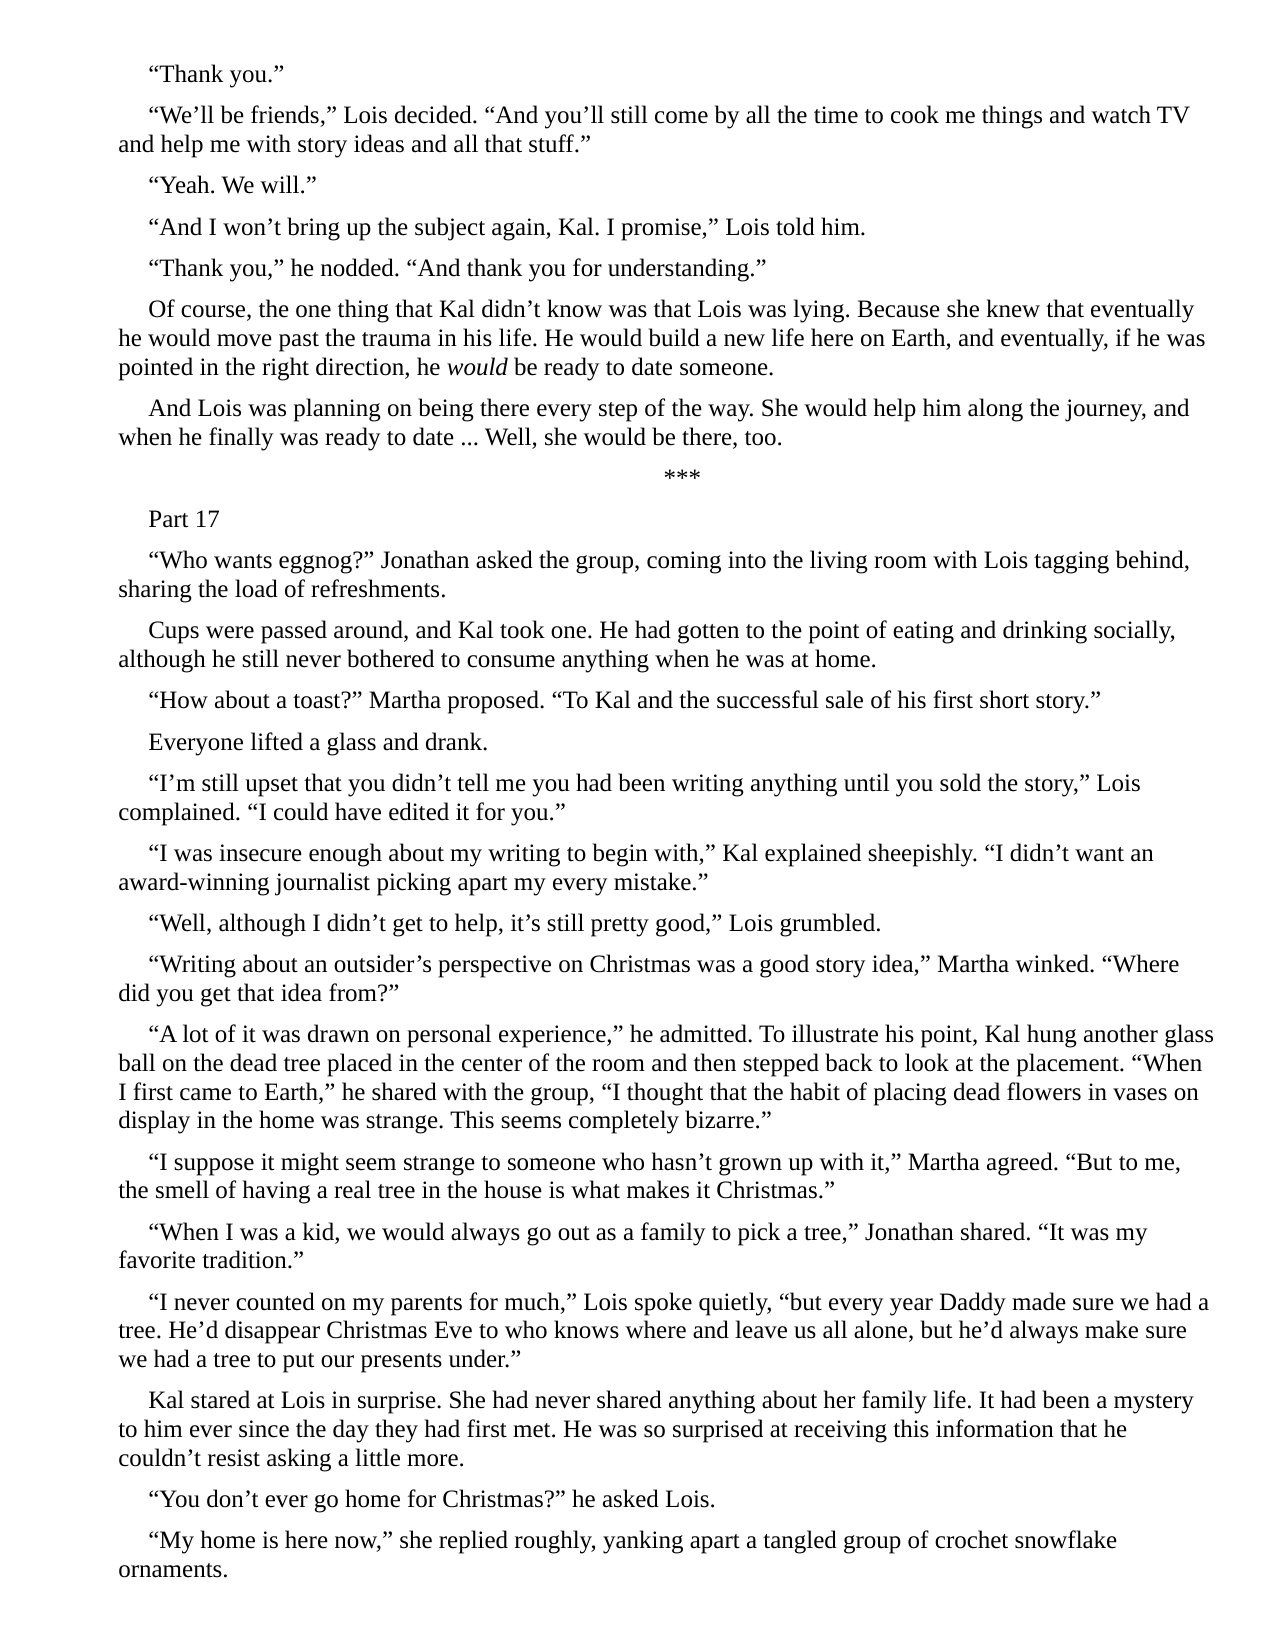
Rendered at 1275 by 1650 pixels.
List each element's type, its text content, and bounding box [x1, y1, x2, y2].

text “Yeah. We will.” [118, 170, 1216, 199]
text “Writing about an outsider’s perspective on Christmas was a good story idea,” Martha winked. “Where did you get that idea from?” [118, 949, 1216, 1007]
text “How about a toast?” Martha proposed. “To Kal and the successful sale of his first short story.” [118, 685, 1216, 714]
text Everyone lifted a glass and drank. [118, 727, 1216, 755]
text “When I was a kid, we would always go out as a family to pick a tree,” Jonathan shared. “It was my favorite tradition.” [118, 1217, 1216, 1274]
text “Who wants eggnog?” Jonathan asked the group, coming into the living room with Lois tagging behind, sharing the load of refreshments. [118, 545, 1216, 603]
text “I was insecure enough about my writing to begin with,” Kal explained sheepishly. “I didn’t want an award-winning journalist picking apart my every mistake.” [118, 838, 1216, 895]
text Kal stared at Lois in surprise. She had never shared anything about her family life. It had been a mystery to him ever since the day they had first met. He was so surprised at receiving this information that he couldn’t resist asking a little more. [118, 1385, 1216, 1472]
text “Thank you,” he nodded. “And thank you for understanding.” [118, 253, 1216, 282]
text “Thank you.” [118, 59, 1216, 88]
text “My home is here now,” she replied roughly, yanking apart a tangled group of crochet snowflake ornaments. [118, 1525, 1216, 1583]
text “I never counted on my parents for much,” Lois spoke quietly, “but every year Daddy made sure we had a tree. He’d disappear Christmas Eve to who knows where and leave us all alone, but he’d always make sure we had a tree to put our presents under.” [118, 1287, 1216, 1373]
text “You don’t ever go home for Christmas?” he asked Lois. [118, 1484, 1216, 1513]
text “I’m still upset that you didn’t tell me you had been writing anything until you sold the story,” Lois complained. “I could have edited it for you.” [118, 768, 1216, 825]
text Of course, the one thing that Kal didn’t know was that Lois was lying. Because she knew that eventually he would move past the trauma in his life. He would build a new life here on Earth, and eventually, if he was pointed in the right direction, he would be ready to date someone. [118, 294, 1216, 380]
text “A lot of it was drawn on personal experience,” he admitted. To illustrate his point, Kal hung another glass ball on the dead tree placed in the center of the room and then stepped back to look at the placement. “When I first came to Earth,” he shared with the group, “I thought that the habit of placing dead flowers in vases on display in the home was strange. This seems completely bizarre.” [118, 1019, 1216, 1134]
text “I suppose it might seem strange to someone who hasn’t grown up with it,” Martha agreed. “But to me, the smell of having a real tree in the house is what makes it Christmas.” [118, 1147, 1216, 1204]
text *** [118, 463, 1216, 492]
text “And I won’t bring up the subject again, Kal. I promise,” Lois told him. [118, 212, 1216, 240]
text Cups were passed around, and Kal took one. He had gotten to the point of eating and drinking socially, although he still never bothered to consume anything when he was at home. [118, 615, 1216, 673]
text “We’ll be friends,” Lois decided. “And you’ll still come by all the time to cook me things and watch TV and help me with story ideas and all that stuff.” [118, 100, 1216, 158]
text Part 17 [118, 504, 1216, 533]
text “Well, although I didn’t get to help, it’s still pretty good,” Lois grumbled. [118, 908, 1216, 937]
text And Lois was planning on being there every step of the way. She would help him along the journey, and when he finally was ready to date ... Well, she would be there, too. [118, 393, 1216, 450]
